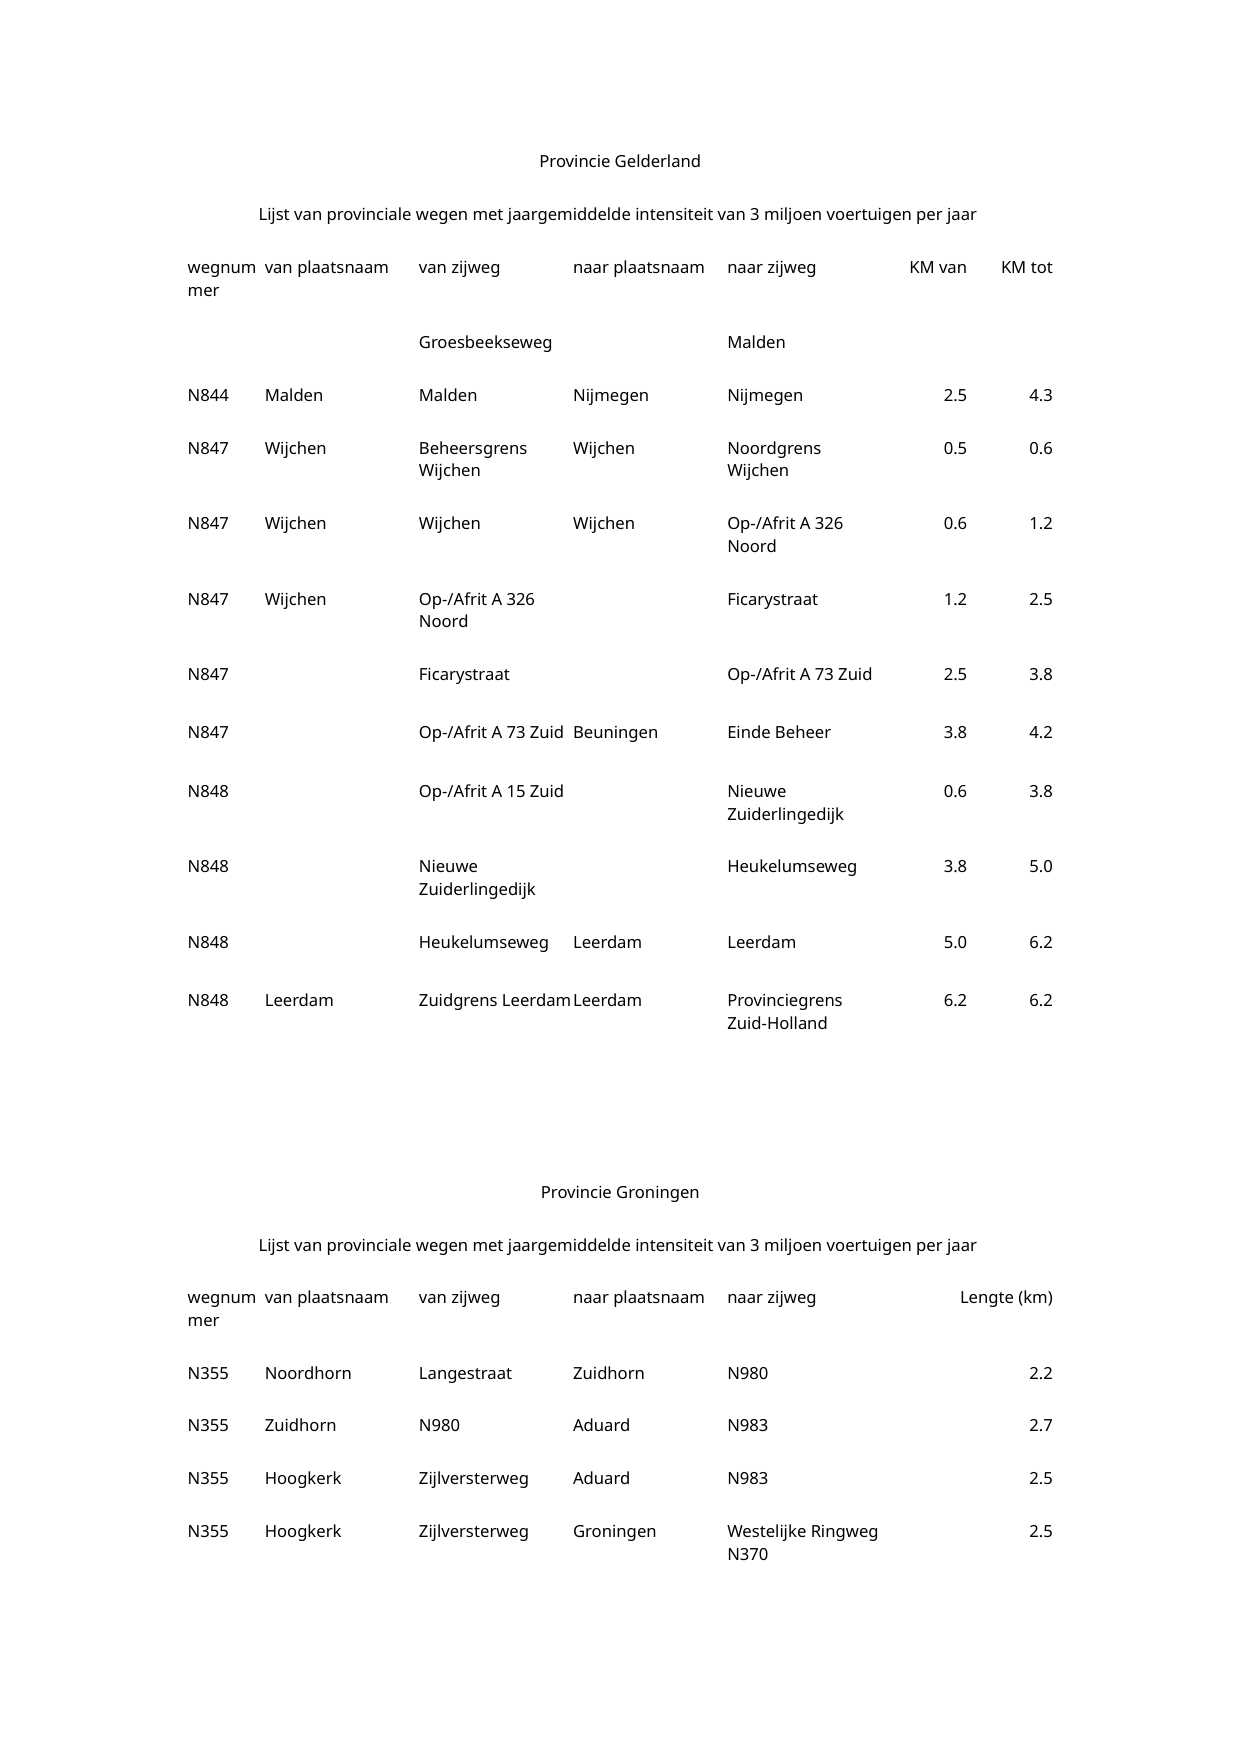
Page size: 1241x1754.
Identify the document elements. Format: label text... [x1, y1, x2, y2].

table_cell Wijchen [419, 512, 573, 587]
table_cell Hoogkerk [265, 1519, 419, 1595]
table_cell 2.5 [881, 1519, 1053, 1595]
table_cell Lijst van provinciale wegen met jaargemiddelde intensiteit van 3 miljoen voertuigen per jaar [188, 203, 1053, 255]
table_cell N847 [188, 436, 264, 512]
table_cell naar zijweg [727, 255, 881, 331]
table_cell 0.6 [881, 779, 967, 855]
table_cell Westelijke Ringweg N370 [727, 1519, 881, 1595]
table_cell N848 [188, 855, 264, 930]
table_cell KM van [881, 255, 967, 331]
table_cell [881, 331, 967, 383]
table_cell N983 [727, 1467, 881, 1519]
table_cell N847 [188, 587, 264, 662]
table_cell Zuidhorn [265, 1414, 419, 1467]
table_cell 0.6 [967, 436, 1053, 512]
table_cell N355 [188, 1467, 264, 1519]
table_cell 2.5 [881, 384, 967, 436]
table_cell 2.7 [881, 1414, 1053, 1467]
table_cell Noordgrens Wijchen [727, 436, 881, 512]
table_cell van plaatsnaam [265, 1286, 419, 1361]
table_cell N848 [188, 930, 264, 989]
table_cell 2.5 [881, 1467, 1053, 1519]
table_cell 0.5 [881, 436, 967, 512]
table_cell Einde Beheer [727, 721, 881, 779]
table_cell [188, 331, 264, 383]
table_cell [573, 855, 727, 930]
table_cell [573, 587, 727, 662]
table_cell Zijlversterweg [419, 1519, 573, 1595]
table_cell [265, 930, 419, 989]
table_cell Lijst van provinciale wegen met jaargemiddelde intensiteit van 3 miljoen voertuigen per jaar [188, 1233, 1053, 1286]
table_cell Zijlversterweg [419, 1467, 573, 1519]
table_cell Ficarystraat [727, 587, 881, 662]
table_cell wegnummer [188, 255, 264, 331]
table_cell Zuidgrens Leerdam [419, 989, 573, 1064]
table_cell 1.2 [881, 587, 967, 662]
table_cell N847 [188, 512, 264, 587]
table_cell N980 [419, 1414, 573, 1467]
table_cell Lengte (km) [881, 1286, 1053, 1361]
table_cell N848 [188, 779, 264, 855]
table_cell [265, 663, 419, 721]
table_cell Op-/Afrit A 73 Zuid [419, 721, 573, 779]
table_cell Noordhorn [265, 1361, 419, 1414]
table_cell Hoogkerk [265, 1467, 419, 1519]
table_cell [573, 779, 727, 855]
table_cell 3.8 [967, 779, 1053, 855]
table_cell naar plaatsnaam [573, 1286, 727, 1361]
table_cell 4.2 [967, 721, 1053, 779]
table_cell N847 [188, 721, 264, 779]
table_cell N355 [188, 1361, 264, 1414]
table_cell 4.3 [967, 384, 1053, 436]
table_cell 2.5 [881, 663, 967, 721]
table_cell Beheersgrens Wijchen [419, 436, 573, 512]
table_cell 6.2 [881, 989, 967, 1064]
table_cell Op-/Afrit A 326 Noord [419, 587, 573, 662]
table_cell Nieuwe Zuiderlingedijk [419, 855, 573, 930]
table_cell Leerdam [573, 930, 727, 989]
table_cell 5.0 [967, 855, 1053, 930]
table_cell Malden [419, 384, 573, 436]
table_cell Op-/Afrit A 326 Noord [727, 512, 881, 587]
table_cell Beuningen [573, 721, 727, 779]
table_cell 3.8 [967, 663, 1053, 721]
table_cell N980 [727, 1361, 881, 1414]
table_cell naar plaatsnaam [573, 255, 727, 331]
table_cell Groesbeekseweg [419, 331, 573, 383]
table_cell Provinciegrens Zuid-Holland [727, 989, 881, 1064]
table_cell Leerdam [265, 989, 419, 1064]
table_cell KM tot [967, 255, 1053, 331]
table_cell Nijmegen [573, 384, 727, 436]
table_cell Groningen [573, 1519, 727, 1595]
table_cell Ficarystraat [419, 663, 573, 721]
table_cell Wijchen [573, 512, 727, 587]
table_cell Wijchen [265, 587, 419, 662]
table_cell Wijchen [265, 436, 419, 512]
table_cell 1.2 [967, 512, 1053, 587]
table_cell Wijchen [265, 512, 419, 587]
table_cell Nieuwe Zuiderlingedijk [727, 779, 881, 855]
table_cell [265, 331, 419, 383]
table_cell Aduard [573, 1467, 727, 1519]
table_cell N355 [188, 1519, 264, 1595]
table_cell N355 [188, 1414, 264, 1467]
table_cell 0.6 [881, 512, 967, 587]
table_cell 3.8 [881, 721, 967, 779]
table_cell van plaatsnaam [265, 255, 419, 331]
table_cell N983 [727, 1414, 881, 1467]
table_cell [573, 331, 727, 383]
table_cell naar zijweg [727, 1286, 881, 1361]
table_cell [265, 721, 419, 779]
table_cell Op-/Afrit A 15 Zuid [419, 779, 573, 855]
table_cell Heukelumseweg [419, 930, 573, 989]
table_cell Aduard [573, 1414, 727, 1467]
table_cell 3.8 [881, 855, 967, 930]
table_header Provincie Gelderland [188, 150, 1053, 203]
table_cell N848 [188, 989, 264, 1064]
table_cell 6.2 [967, 989, 1053, 1064]
table_cell Nijmegen [727, 384, 881, 436]
table_cell 2.2 [881, 1361, 1053, 1414]
table_cell [265, 779, 419, 855]
table_cell [967, 331, 1053, 383]
table_cell Op-/Afrit A 73 Zuid [727, 663, 881, 721]
table_cell van zijweg [419, 1286, 573, 1361]
table_cell 5.0 [881, 930, 967, 989]
table_cell Leerdam [573, 989, 727, 1064]
table_cell 2.5 [967, 587, 1053, 662]
table_cell Zuidhorn [573, 1361, 727, 1414]
table_cell van zijweg [419, 255, 573, 331]
table_cell Leerdam [727, 930, 881, 989]
table_cell N844 [188, 384, 264, 436]
table_cell Wijchen [573, 436, 727, 512]
table_cell [573, 663, 727, 721]
table_cell Malden [727, 331, 881, 383]
table_cell 6.2 [967, 930, 1053, 989]
table_cell [265, 855, 419, 930]
table_header Provincie Groningen [188, 1180, 1053, 1233]
table_cell wegnummer [188, 1286, 264, 1361]
table_cell Heukelumseweg [727, 855, 881, 930]
table_cell Langestraat [419, 1361, 573, 1414]
table_cell Malden [265, 384, 419, 436]
table_cell N847 [188, 663, 264, 721]
